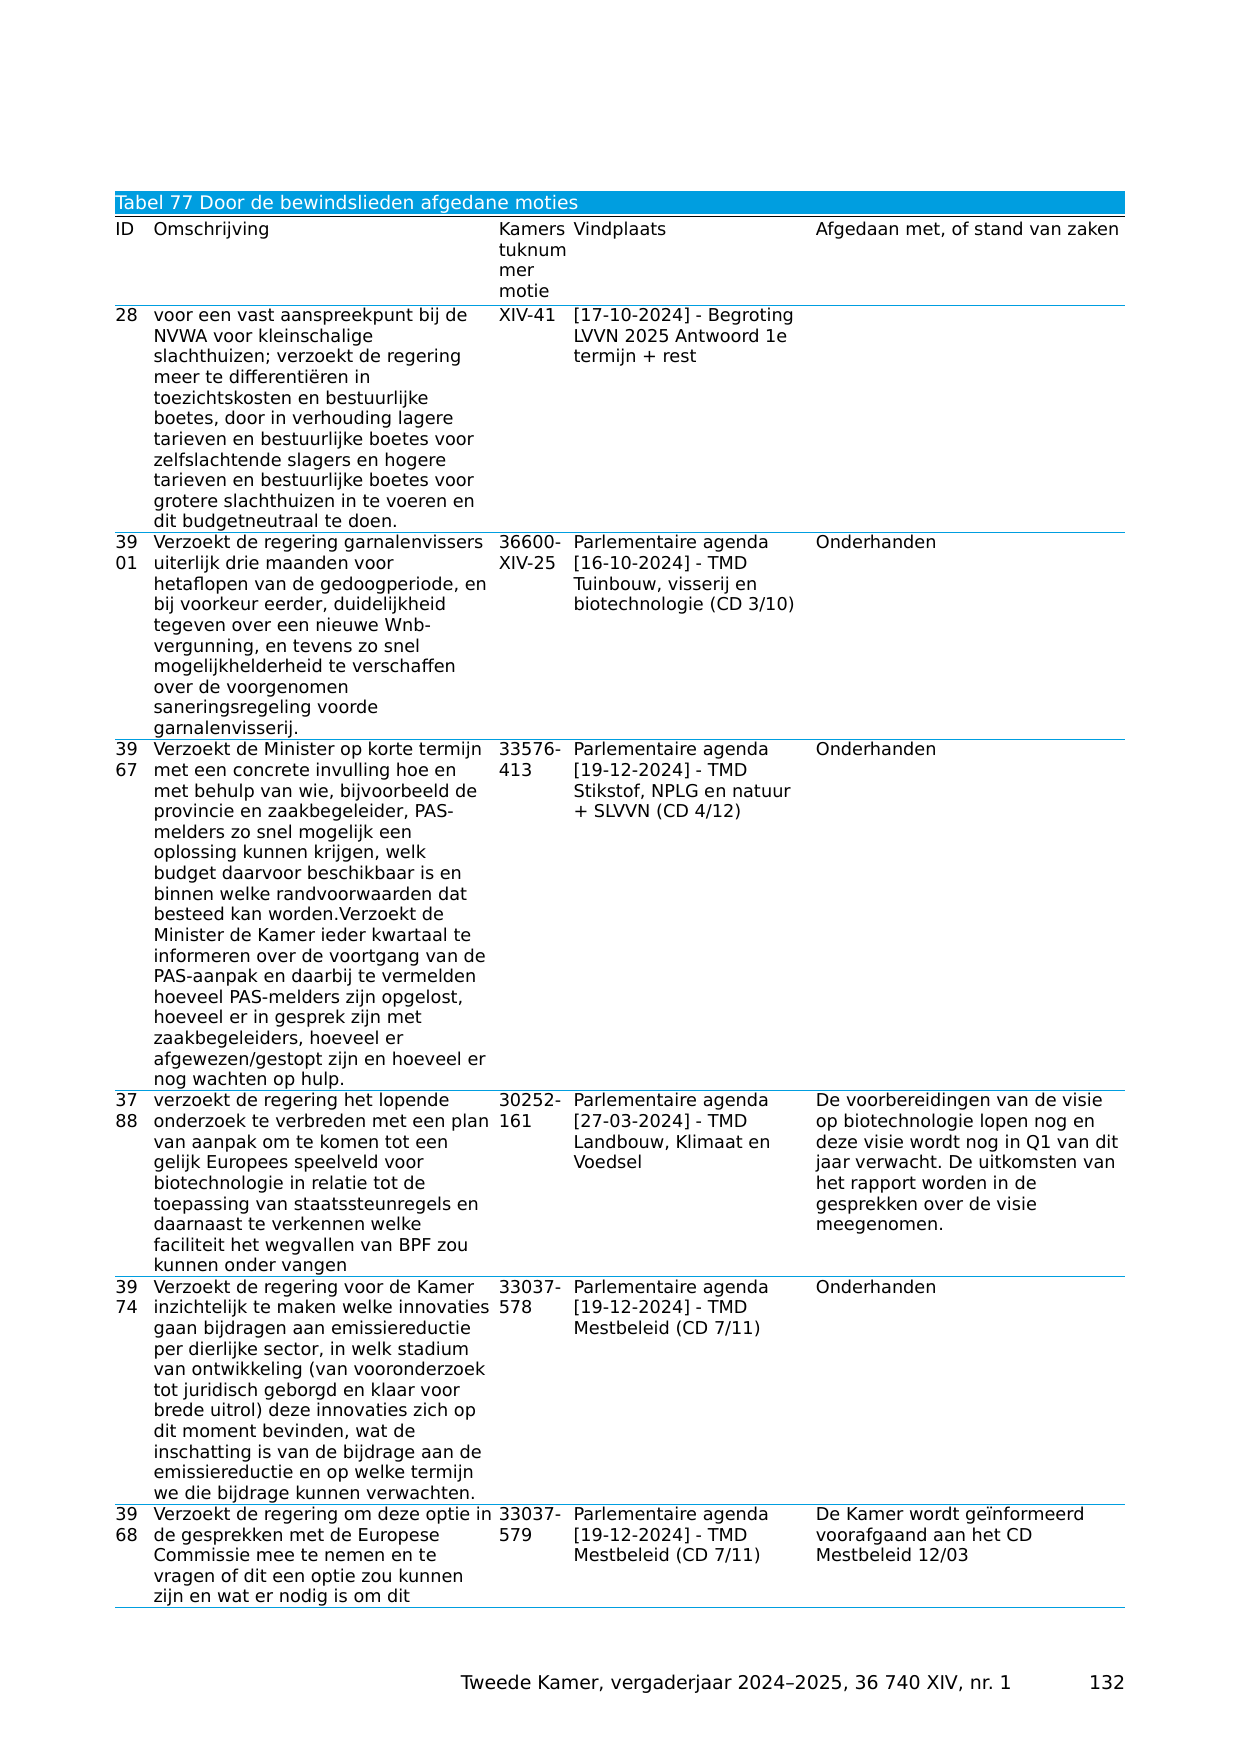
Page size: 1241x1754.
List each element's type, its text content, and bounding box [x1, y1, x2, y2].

table_cell De Kamer wordt geïnformeerd voorafgaand aan het CD Mestbeleid 12/03 [813, 1505, 1125, 1607]
table_cell [813, 306, 1125, 532]
table_cell Onderhanden [813, 740, 1125, 1090]
table_cell Verzoekt de regering om deze optie in de gesprekken met de Europese Commissie mee te nemen en te vragen of dit een optie zou kunnen zijn en wat er nodig is om dit [150, 1505, 496, 1607]
table_cell Parlementaire agenda [16-10-2024] - TMD Tuinbouw, visserij en biotechnologie (CD 3/10) [570, 533, 813, 739]
table_cell verzoekt de regering het lopende onderzoek te verbreden met een plan van aanpak om te komen tot een gelijk Europees speelveld voor biotechnologie in relatie tot de toepassing van staatssteunregels en daarnaast te verkennen welke faciliteit het wegvallen van BPF zou kunnen onder vangen [150, 1091, 496, 1276]
table_cell Kamerstuknummer motie [496, 217, 570, 304]
table_cell 3901 [115, 533, 150, 739]
table_cell 3968 [115, 1505, 150, 1607]
table_cell XIV-41 [496, 306, 570, 532]
table_cell Parlementaire agenda [19-12-2024] - TMD Mestbeleid (CD 7/11) [570, 1277, 813, 1503]
table_cell Onderhanden [813, 533, 1125, 739]
table_cell Parlementaire agenda [27-03-2024] - TMD Landbouw, Klimaat en Voedsel [570, 1091, 813, 1276]
table_cell Parlementaire agenda [19-12-2024] - TMD Stikstof, NPLG en natuur + SLVVN (CD 4/12) [570, 740, 813, 1090]
table_cell 36600-XIV-25 [496, 533, 570, 739]
table_cell ID [115, 217, 150, 304]
table_cell 33037-578 [496, 1277, 570, 1503]
table_cell Parlementaire agenda [19-12-2024] - TMD Mestbeleid (CD 7/11) [570, 1505, 813, 1607]
table_cell 3788 [115, 1091, 150, 1276]
table_cell [17-10-2024] - Begroting LVVN 2025 Antwoord 1e termijn + rest [570, 306, 813, 532]
table_cell 28 [115, 306, 150, 532]
table_cell Omschrijving [150, 217, 496, 304]
table_cell Vindplaats [570, 217, 813, 304]
table_cell 33037-579 [496, 1505, 570, 1607]
table_cell 30252-161 [496, 1091, 570, 1276]
table_cell Verzoekt de regering voor de Kamer inzichtelijk te maken welke innovaties gaan bijdragen aan emissiereductie per dierlijke sector, in welk stadium van ontwikkeling (van vooronderzoek tot juridisch geborgd en klaar voor brede uitrol) deze innovaties zich op dit moment bevinden, wat de inschatting is van de bijdrage aan de emissiereductie en op welke termijn we die bijdrage kunnen verwachten. [150, 1277, 496, 1503]
table_cell Verzoekt de regering garnalenvissers uiterlijk drie maanden voor hetaflopen van de gedoogperiode, en bij voorkeur eerder, duidelijkheid tegeven over een nieuwe Wnb-vergunning, en tevens zo snel mogelijkhelderheid te verschaffen over de voorgenomen saneringsregeling voorde garnalenvisserij. [150, 533, 496, 739]
table_cell 3974 [115, 1277, 150, 1503]
table_cell De voorbereidingen van de visie op biotechnologie lopen nog en deze visie wordt nog in Q1 van dit jaar verwacht. De uitkomsten van het rapport worden in de gesprekken over de visie meegenomen. [813, 1091, 1125, 1276]
table_cell Onderhanden [813, 1277, 1125, 1503]
table_cell Verzoekt de Minister op korte termijn met een concrete invulling hoe en met behulp van wie, bijvoorbeeld de provincie en zaakbegeleider, PAS-melders zo snel mogelijk een oplossing kunnen krijgen, welk budget daarvoor beschikbaar is en binnen welke randvoorwaarden dat besteed kan worden.Verzoekt de Minister de Kamer ieder kwartaal te informeren over de voortgang van de PAS-aanpak en daarbij te vermelden hoeveel PAS-melders zijn opgelost, hoeveel er in gesprek zijn met zaakbegeleiders, hoeveel er afgewezen/gestopt zijn en hoeveel er nog wachten op hulp. [150, 740, 496, 1090]
table_cell 3967 [115, 740, 150, 1090]
table_cell Afgedaan met, of stand van zaken [813, 217, 1125, 304]
table_cell 33576-413 [496, 740, 570, 1090]
table_cell voor een vast aanspreekpunt bij de NVWA voor kleinschalige slachthuizen; verzoekt de regering meer te differentiëren in toezichtskosten en bestuurlijke boetes, door in verhouding lagere tarieven en bestuurlijke boetes voor zelfslachtende slagers en hogere tarieven en bestuurlijke boetes voor grotere slachthuizen in te voeren en dit budgetneutraal te doen. [150, 306, 496, 532]
